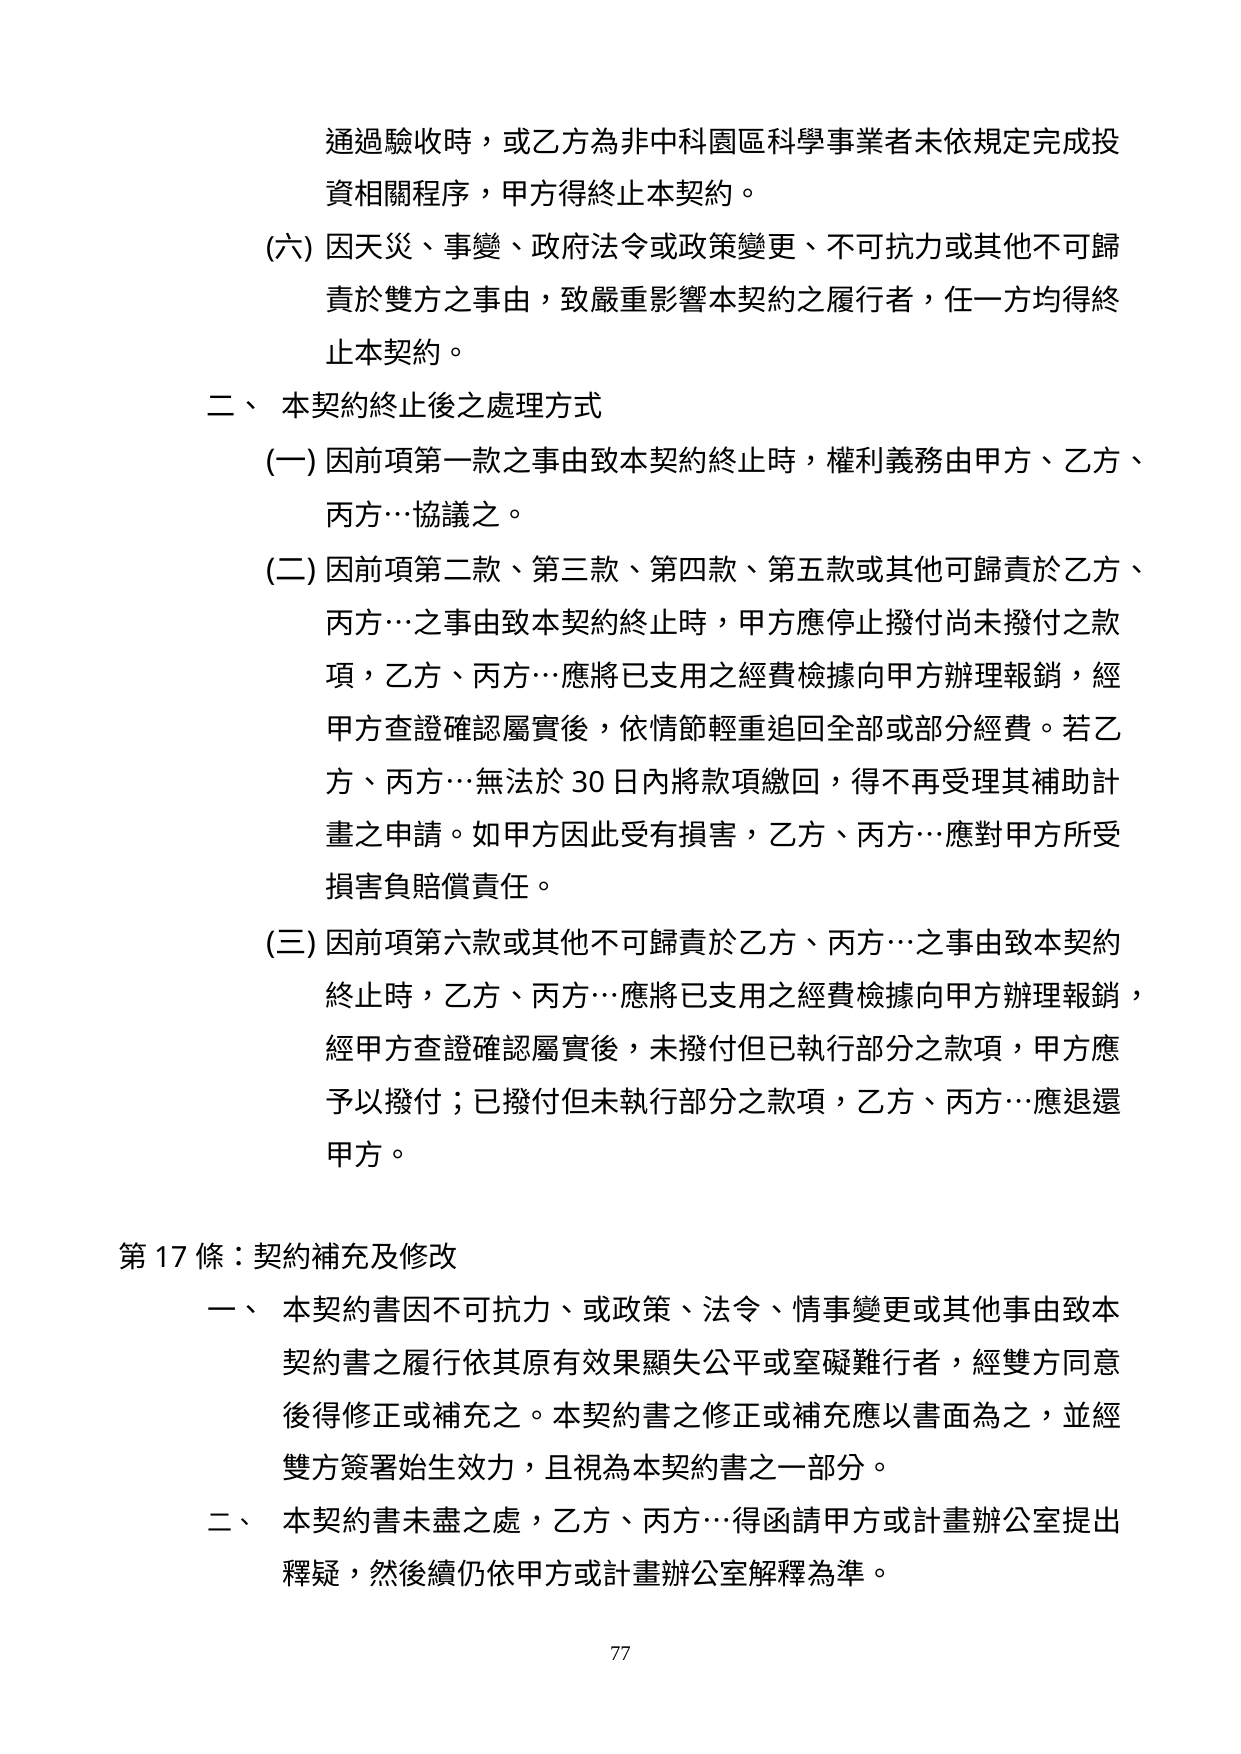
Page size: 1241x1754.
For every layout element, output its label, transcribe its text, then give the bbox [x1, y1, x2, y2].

list 因前項第一款之事由致本契約終止時，權利義務由甲方、乙方、丙方…協議之。 [266, 435, 1122, 533]
list 本契約書因不可抗力、或政策、法令、情事變更或其他事由致本契約書之履行依其原有效果顯失公平或窒礙難行者，經雙方同意後得修正或補充之。本契約書之修正或補充應以書面為之，並經雙方簽署始生效力，且視為本契約書之一部分。 [207, 1286, 1122, 1487]
list 本契約書未盡之處，乙方、丙方…得函請甲方或計畫辦公室提出釋疑，然後續仍依甲方或計畫辦公室解釋為準。 [207, 1498, 1122, 1593]
list 因前項第六款或其他不可歸責於乙方、丙方…之事由致本契約終止時，乙方、丙方…應將已支用之經費檢據向甲方辦理報銷，經甲方查證確認屬實後，未撥付但已執行部分之款項，甲方應予以撥付；已撥付但未執行部分之款項，乙方、丙方…應退還甲方。 [266, 917, 1122, 1173]
list 因天災、事變、政府法令或政策變更、不可抗力或其他不可歸責於雙方之事由，致嚴重影響本契約之履行者，任一方均得終止本契約。 [266, 224, 1122, 372]
list 通過驗收時，或乙方為非中科園區科學事業者未依規定完成投資相關程序，甲方得終止本契約。 [266, 118, 1122, 213]
text 第 17 條：契約補充及修改 [118, 1233, 1122, 1276]
list 因前項第二款、第三款、第四款、第五款或其他可歸責於乙方、丙方…之事由致本契約終止時，甲方應停止撥付尚未撥付之款項，乙方、丙方…應將已支用之經費檢據向甲方辦理報銷，經甲方查證確認屬實後，依情節輕重追回全部或部分經費。若乙方、丙方…無法於30日內將款項繳回，得不再受理其補助計畫之申請。如甲方因此受有損害，乙方、丙方…應對甲方所受損害負賠償責任。 [266, 544, 1122, 906]
list 本契約終止後之處理方式 [207, 382, 1122, 424]
